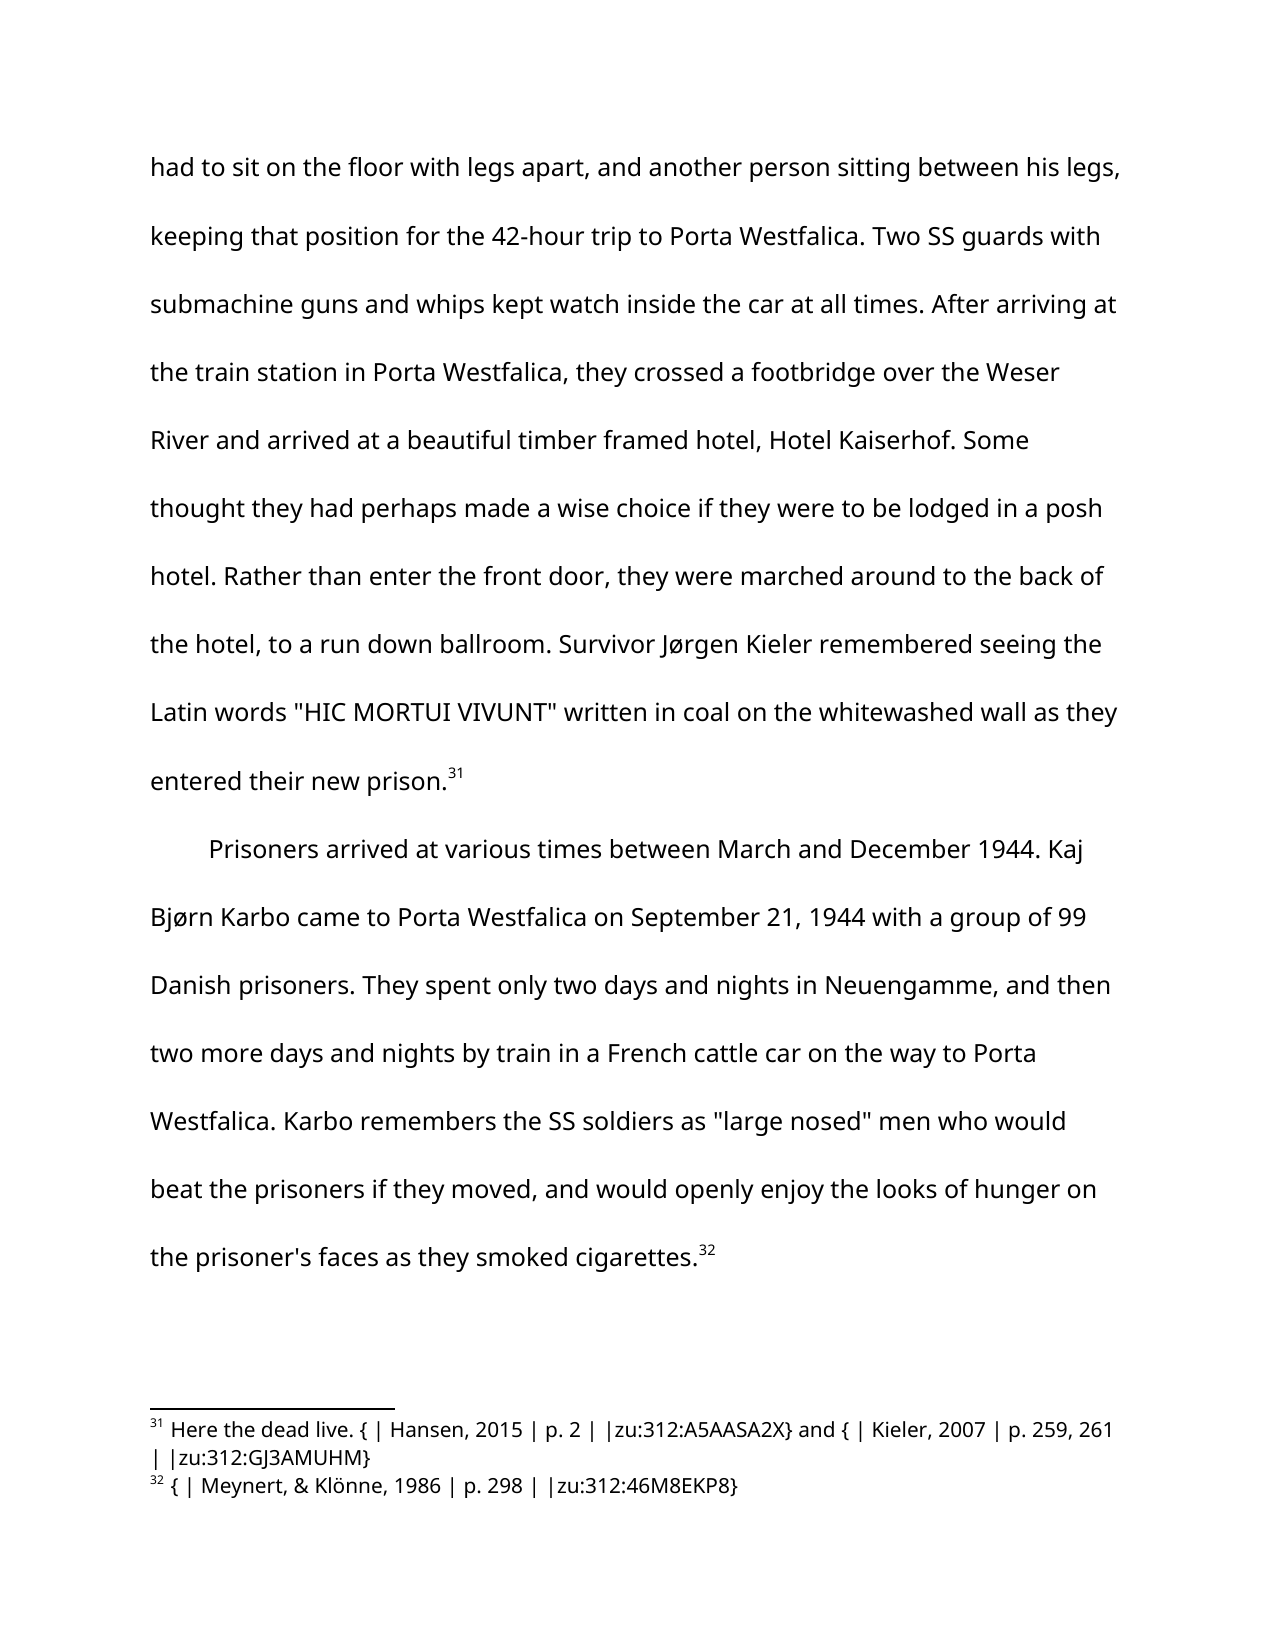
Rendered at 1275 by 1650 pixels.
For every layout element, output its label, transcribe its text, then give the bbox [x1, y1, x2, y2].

text { | Meynert, & Klönne, 1986 | p. 298 | |zu:312:46M8EKP8} [150, 1472, 1125, 1500]
text had to sit on the floor with legs apart, and another person sitting between his legs, keeping that position for the 42-hour trip to Porta Westfalica. Two SS guards with submachine guns and whips kept watch inside the car at all times. After arriving at the train station in Porta Westfalica, they crossed a footbridge over the Weser River and arrived at a beautiful timber framed hotel, Hotel Kaiserhof. Some thought they had perhaps made a wise choice if they were to be lodged in a posh hotel. Rather than enter the front door, they were marched around to the back of the hotel, to a run down ballroom. Survivor Jørgen Kieler remembered seeing the Latin words "HIC MORTUI VIVUNT" written in coal on the whitewashed wall as they entered their new prison. [150, 150, 1125, 797]
text Here the dead live. { | Hansen, 2015 | p. 2 | |zu:312:A5AASA2X} and { | Kieler, 2007 | p. 259, 261 | |zu:312:GJ3AMUHM} [150, 1415, 1125, 1472]
text Prisoners arrived at various times between March and December 1944. Kaj Bjørn Karbo came to Porta Westfalica on September 21, 1944 with a group of 99 Danish prisoners. They spent only two days and nights in Neuengamme, and then two more days and nights by train in a French cattle car on the way to Porta Westfalica. Karbo remembers the SS soldiers as "large nosed" men who would beat the prisoners if they moved, and would openly enjoy the looks of hunger on the prisoner's faces as they smoked cigarettes. [150, 831, 1125, 1274]
